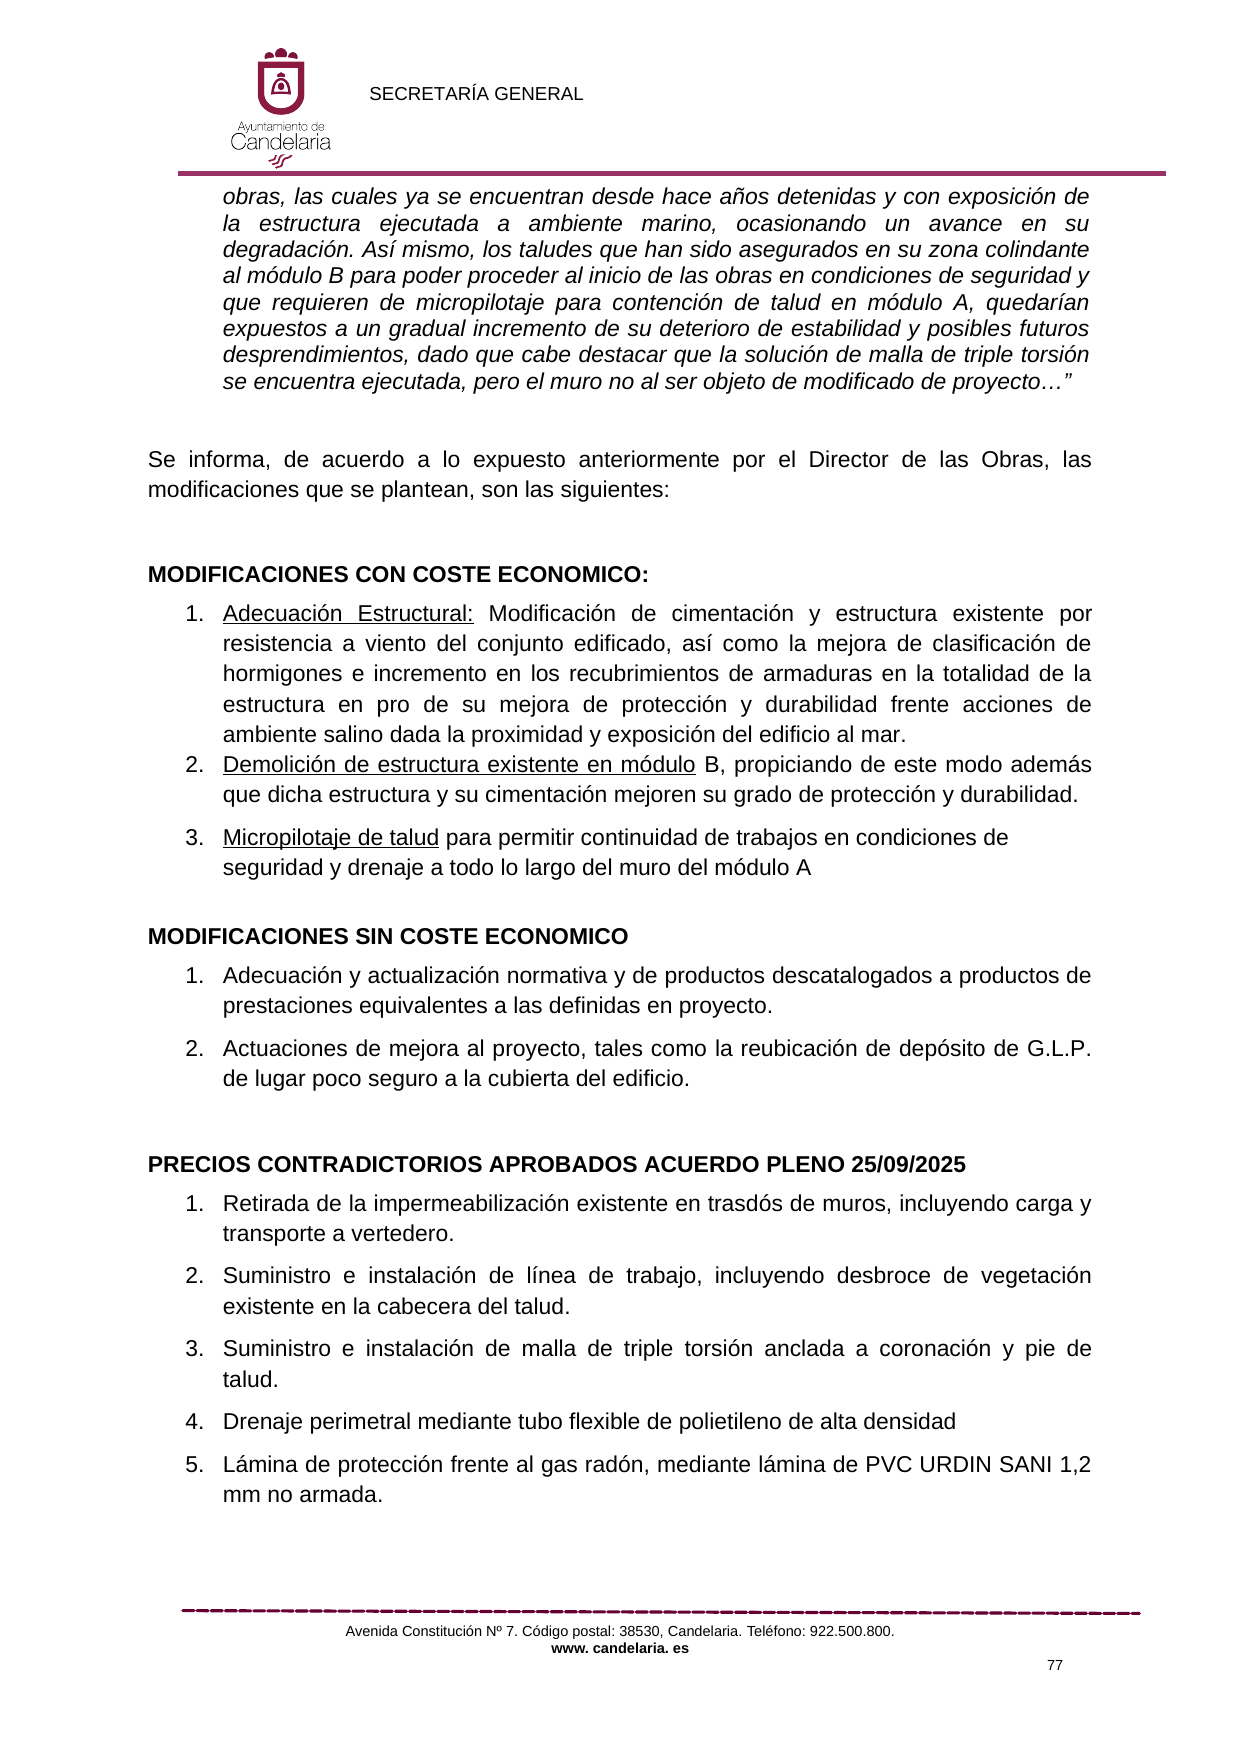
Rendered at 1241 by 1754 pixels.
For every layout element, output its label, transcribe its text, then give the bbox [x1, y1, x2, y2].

text PRECIOS CONTRADICTORIOS APROBADOS ACUERDO PLENO 25/09/2025 [148, 1151, 1092, 1177]
list Adecuación y actualización normativa y de productos descatalogados a productos de prestaciones equivalentes a las definidas en proyecto. [185, 962, 1092, 1019]
list Lámina de protección frente al gas radón, mediante lámina de PVC URDIN SANI 1,2 mm no armada. [185, 1451, 1092, 1507]
list obras, las cuales ya se encuentran desde hace años detenidas y con exposición de la estructura ejecutada a ambiente marino, ocasionando un avance en su degradación. Así mismo, los taludes que han sido asegurados en su zona colindante al módulo B para poder proceder al inicio de las obras en condiciones de seguridad y que requieren de micropilotaje para contención de talud en módulo A, quedarían expuestos a un gradual incremento de su deterioro de estabilidad y posibles futuros desprendimientos, dado que cabe destacar que la solución de malla de triple torsión se encuentra ejecutada, pero el muro no al ser objeto de modificado de proyecto…” [185, 183, 1092, 394]
list Suministro e instalación de línea de trabajo, incluyendo desbroce de vegetación existente en la cabecera del talud. [185, 1262, 1092, 1319]
list Suministro e instalación de malla de triple torsión anclada a coronación y pie de talud. [185, 1335, 1092, 1392]
list Retirada de la impermeabilización existente en trasdós de muros, incluyendo carga y transporte a vertedero. [185, 1189, 1092, 1246]
text MODIFICACIONES SIN COSTE ECONOMICO [148, 923, 1092, 949]
list Micropilotaje de talud para permitir continuidad de trabajos en condiciones de seguridad y drenaje a todo lo largo del muro del módulo A [185, 824, 1092, 881]
text MODIFICACIONES CON COSTE ECONOMICO: [148, 561, 1092, 587]
text Se informa, de acuerdo a lo expuesto anteriormente por el Director de las Obras, las modificaciones que se plantean, son las siguientes: [148, 446, 1092, 502]
list Actuaciones de mejora al proyecto, tales como la reubicación de depósito de G.L.P. de lugar poco seguro a la cubierta del edificio. [185, 1035, 1092, 1092]
list Demolición de estructura existente en módulo B, propiciando de este modo además que dicha estructura y su cimentación mejoren su grado de protección y durabilidad. [185, 751, 1092, 808]
list Drenaje perimetral mediante tubo flexible de polietileno de alta densidad [185, 1408, 1092, 1434]
list Adecuación Estructural: Modificación de cimentación y estructura existente por resistencia a viento del conjunto edificado, así como la mejora de clasificación de hormigones e incremento en los recubrimientos de armaduras en la totalidad de la estructura en pro de su mejora de protección y durabilidad frente acciones de ambiente salino dada la proximidad y exposición del edificio al mar. [185, 600, 1092, 747]
